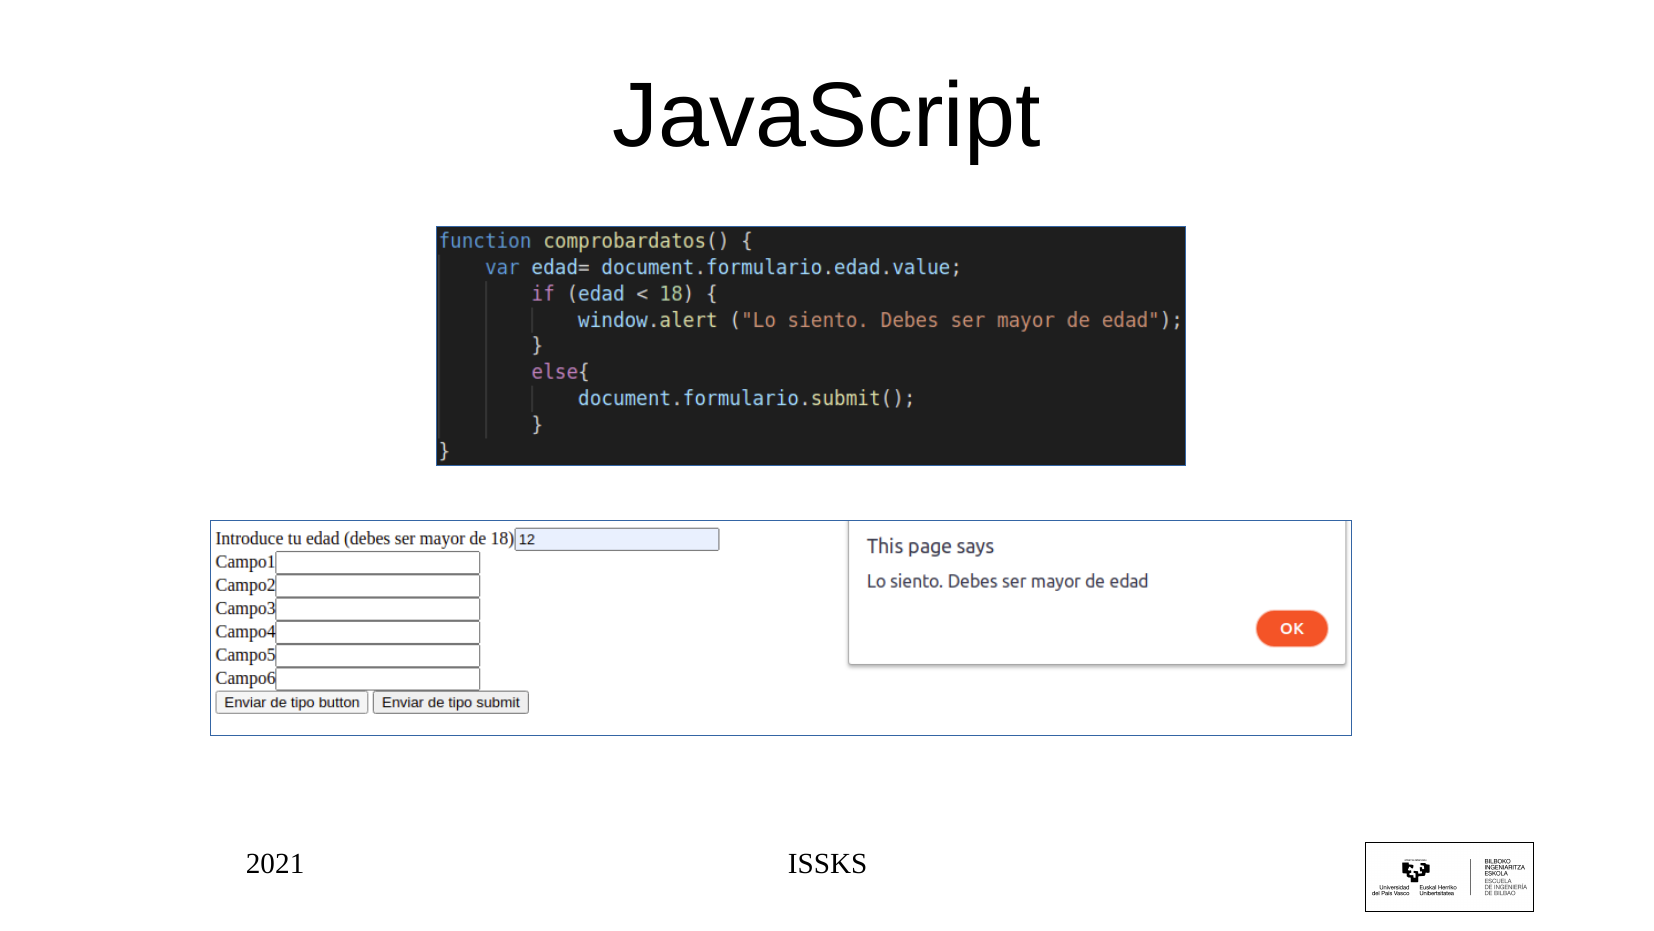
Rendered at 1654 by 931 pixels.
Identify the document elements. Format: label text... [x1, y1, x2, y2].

picture [210, 520, 1352, 736]
title JavaScript [82, 37, 1571, 193]
picture [436, 226, 1186, 466]
picture [1366, 843, 1533, 911]
